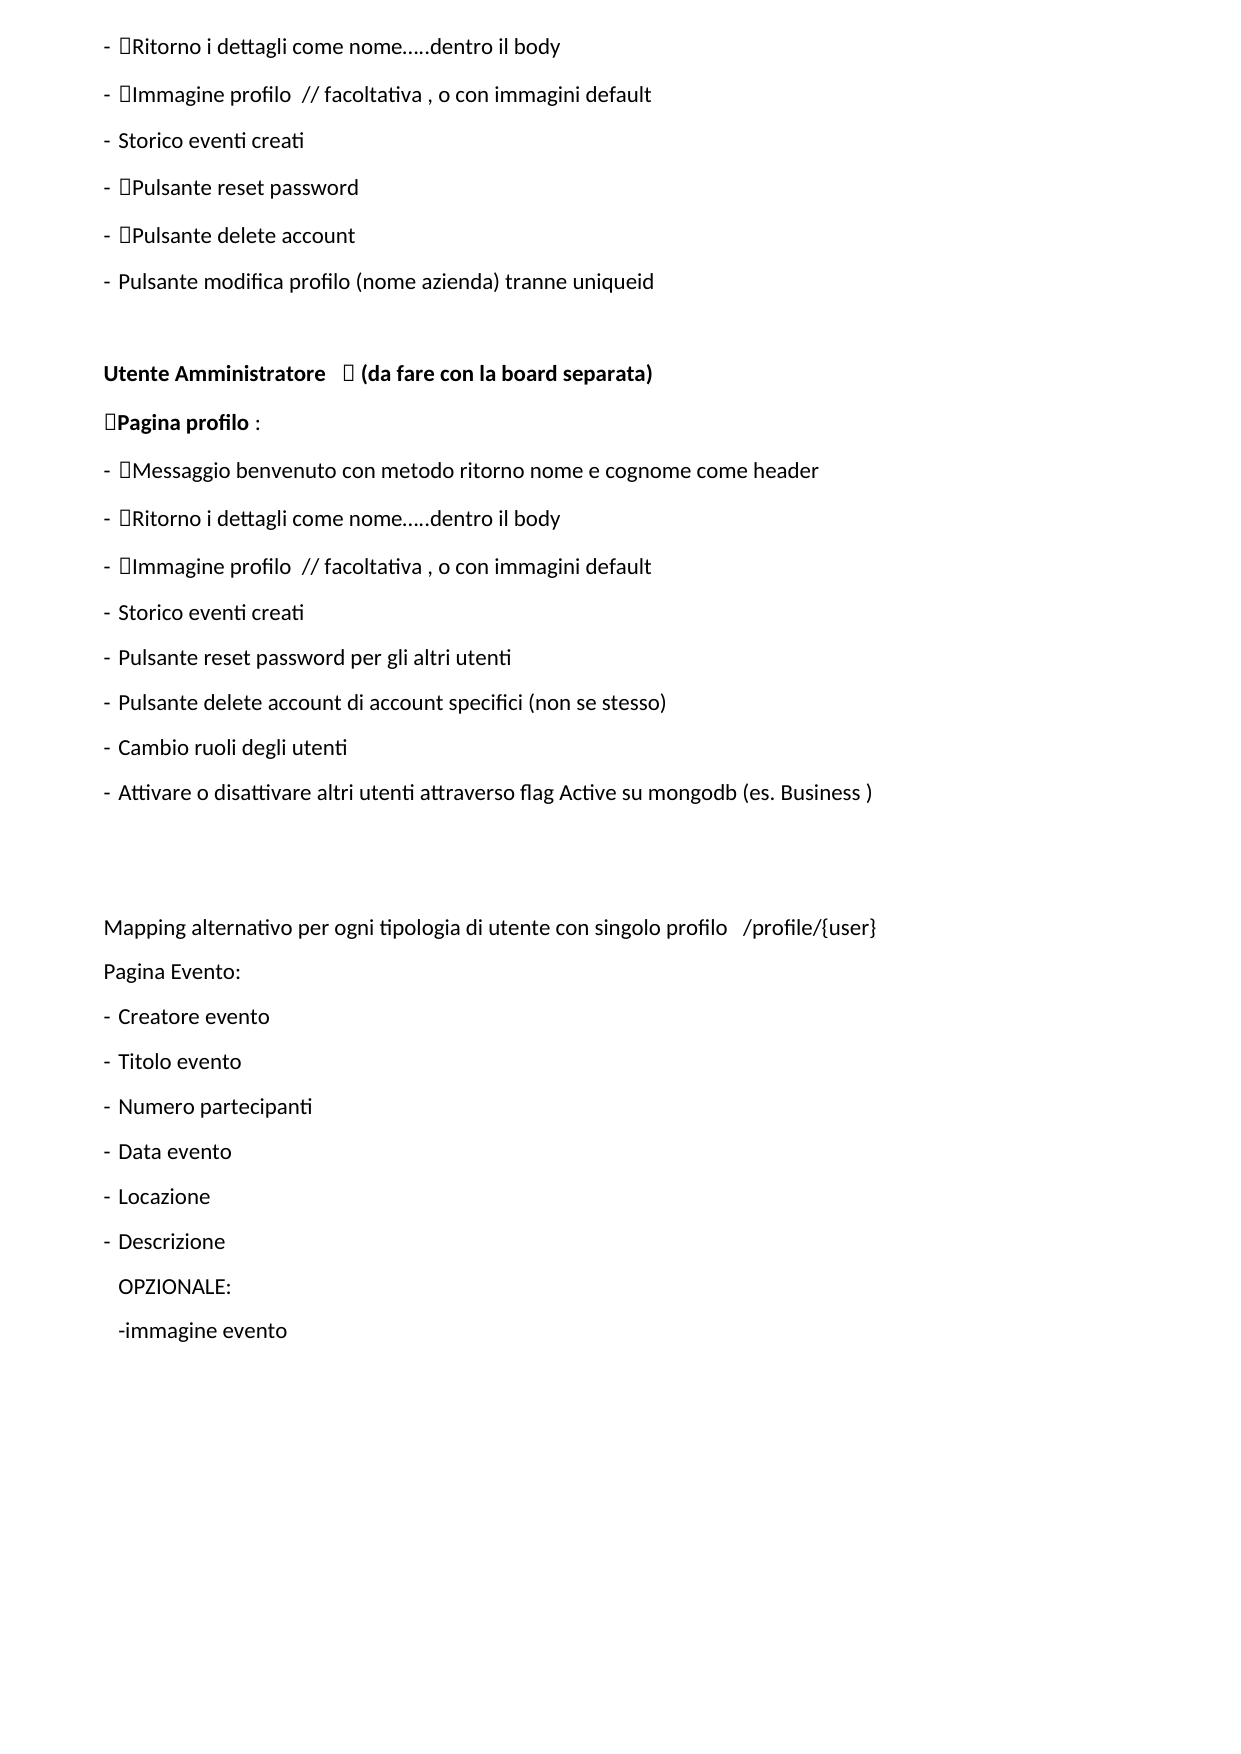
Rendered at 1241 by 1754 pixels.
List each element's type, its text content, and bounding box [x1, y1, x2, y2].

text Mapping alternativo per ogni tipologia di utente con singolo profilo /profile/{user} [103, 913, 1122, 941]
text -immagine evento [118, 1317, 1122, 1345]
list Data evento [103, 1137, 1122, 1165]
list ✅Pulsante delete account [103, 219, 1122, 250]
text Pagina Evento: [103, 957, 1122, 986]
list Descrizione [103, 1227, 1122, 1255]
text Utente Amministratore ❌ (da fare con la board separata) [103, 357, 1122, 388]
list Attivare o disattivare altri utenti attraverso flag Active su mongodb (es. Business ) [103, 778, 1122, 806]
text OPZIONALE: [118, 1272, 1122, 1300]
list Pulsante modifica profilo (nome azienda) tranne uniqueid [103, 267, 1122, 295]
list ✅Messaggio benvenuto con metodo ritorno nome e cognome come header [103, 454, 1122, 485]
list ✅Ritorno i dettagli come nome…..dentro il body [103, 502, 1122, 533]
list Cambio ruoli degli utenti [103, 733, 1122, 761]
list Storico eventi creati [103, 126, 1122, 154]
list Pulsante delete account di account specifici (non se stesso) [103, 688, 1122, 716]
list ✅Immagine profilo // facoltativa , o con immagini default [103, 550, 1122, 581]
list Storico eventi creati [103, 598, 1122, 626]
list Titolo evento [103, 1047, 1122, 1075]
list Numero partecipanti [103, 1092, 1122, 1120]
list ✅Pulsante reset password [103, 171, 1122, 202]
list ✅Ritorno i dettagli come nome…..dentro il body [103, 29, 1122, 61]
list Creatore evento [103, 1002, 1122, 1030]
list Pulsante reset password per gli altri utenti [103, 643, 1122, 671]
text ❌Pagina profilo : [103, 405, 1122, 437]
list ✅Immagine profilo // facoltativa , o con immagini default [103, 78, 1122, 109]
list Locazione [103, 1182, 1122, 1210]
